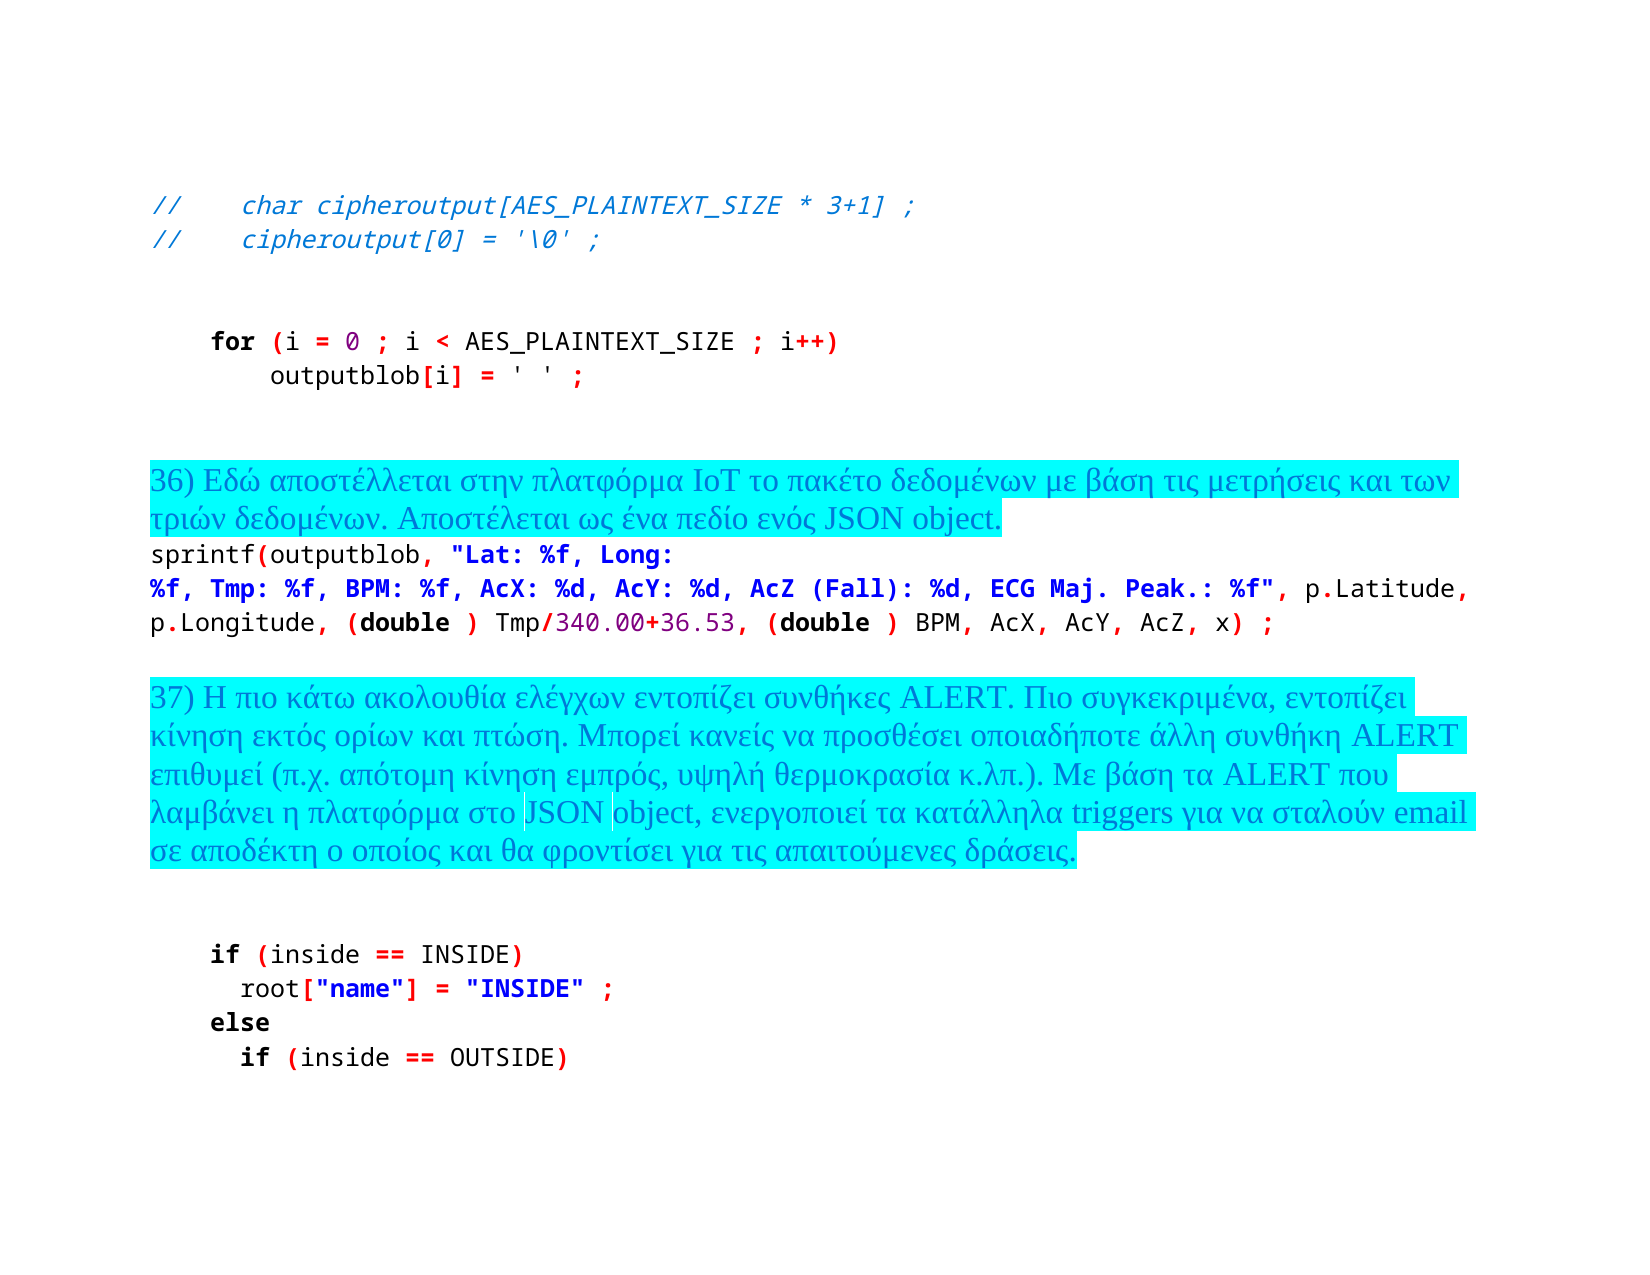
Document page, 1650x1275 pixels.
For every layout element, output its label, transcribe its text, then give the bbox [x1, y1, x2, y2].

text // char cipheroutput[AES_PLAINTEXT_SIZE * 3+1] ; [150, 187, 1500, 222]
text sprintf(outputblob, "Lat: %f, Long: [150, 537, 1500, 571]
text if (inside == OUTSIDE) [150, 1039, 1500, 1073]
text for (i = 0 ; i < AES_PLAINTEXT_SIZE ; i++) [150, 324, 1500, 358]
text outputblob[i] = ' ' ; [150, 358, 1500, 392]
text %f, Tmp: %f, BPM: %f, AcX: %d, AcY: %d, AcZ (Fall): %d, ECG Maj. Peak.: %f", p.Latitude, p.Longitude, (double ) Tmp/340.00+36.53, (double ) BPM, AcX, AcY, AcZ, x) ; [150, 571, 1500, 639]
text if (inside == INSIDE) [150, 937, 1500, 971]
text // cipheroutput[0] = '\0' ; [150, 222, 1500, 256]
text else [150, 1005, 1500, 1039]
text root["name"] = "INSIDE" ; [150, 971, 1500, 1005]
text 36) Εδώ αποστέλλεται στην πλατφόρμα IoT το πακέτο δεδομένων με βάση τις μετρήσεις και των τριών δεδομένων. Αποστέλεται ως ένα πεδίο ενός JSON object. [150, 460, 1500, 537]
text 37) Η πιο κάτω ακολουθία ελέγχων εντοπίζει συνθήκες ALERT. Πιο συγκεκριμένα, εντοπίζει κίνηση εκτός ορίων και πτώση. Μπορεί κανείς να προσθέσει οποιαδήποτε άλλη συνθήκη ALERT επιθυμεί (π.χ. απότομη κίνηση εμπρός, υψηλή θερμοκρασία κ.λπ.). Με βάση τα ALERT που λαμβάνει η πλατφόρμα στο JSON object, ενεργοποιεί τα κατάλληλα triggers για να σταλούν email σε αποδέκτη ο οποίος και θα φροντίσει για τις απαιτούμενες δράσεις. [150, 677, 1500, 869]
